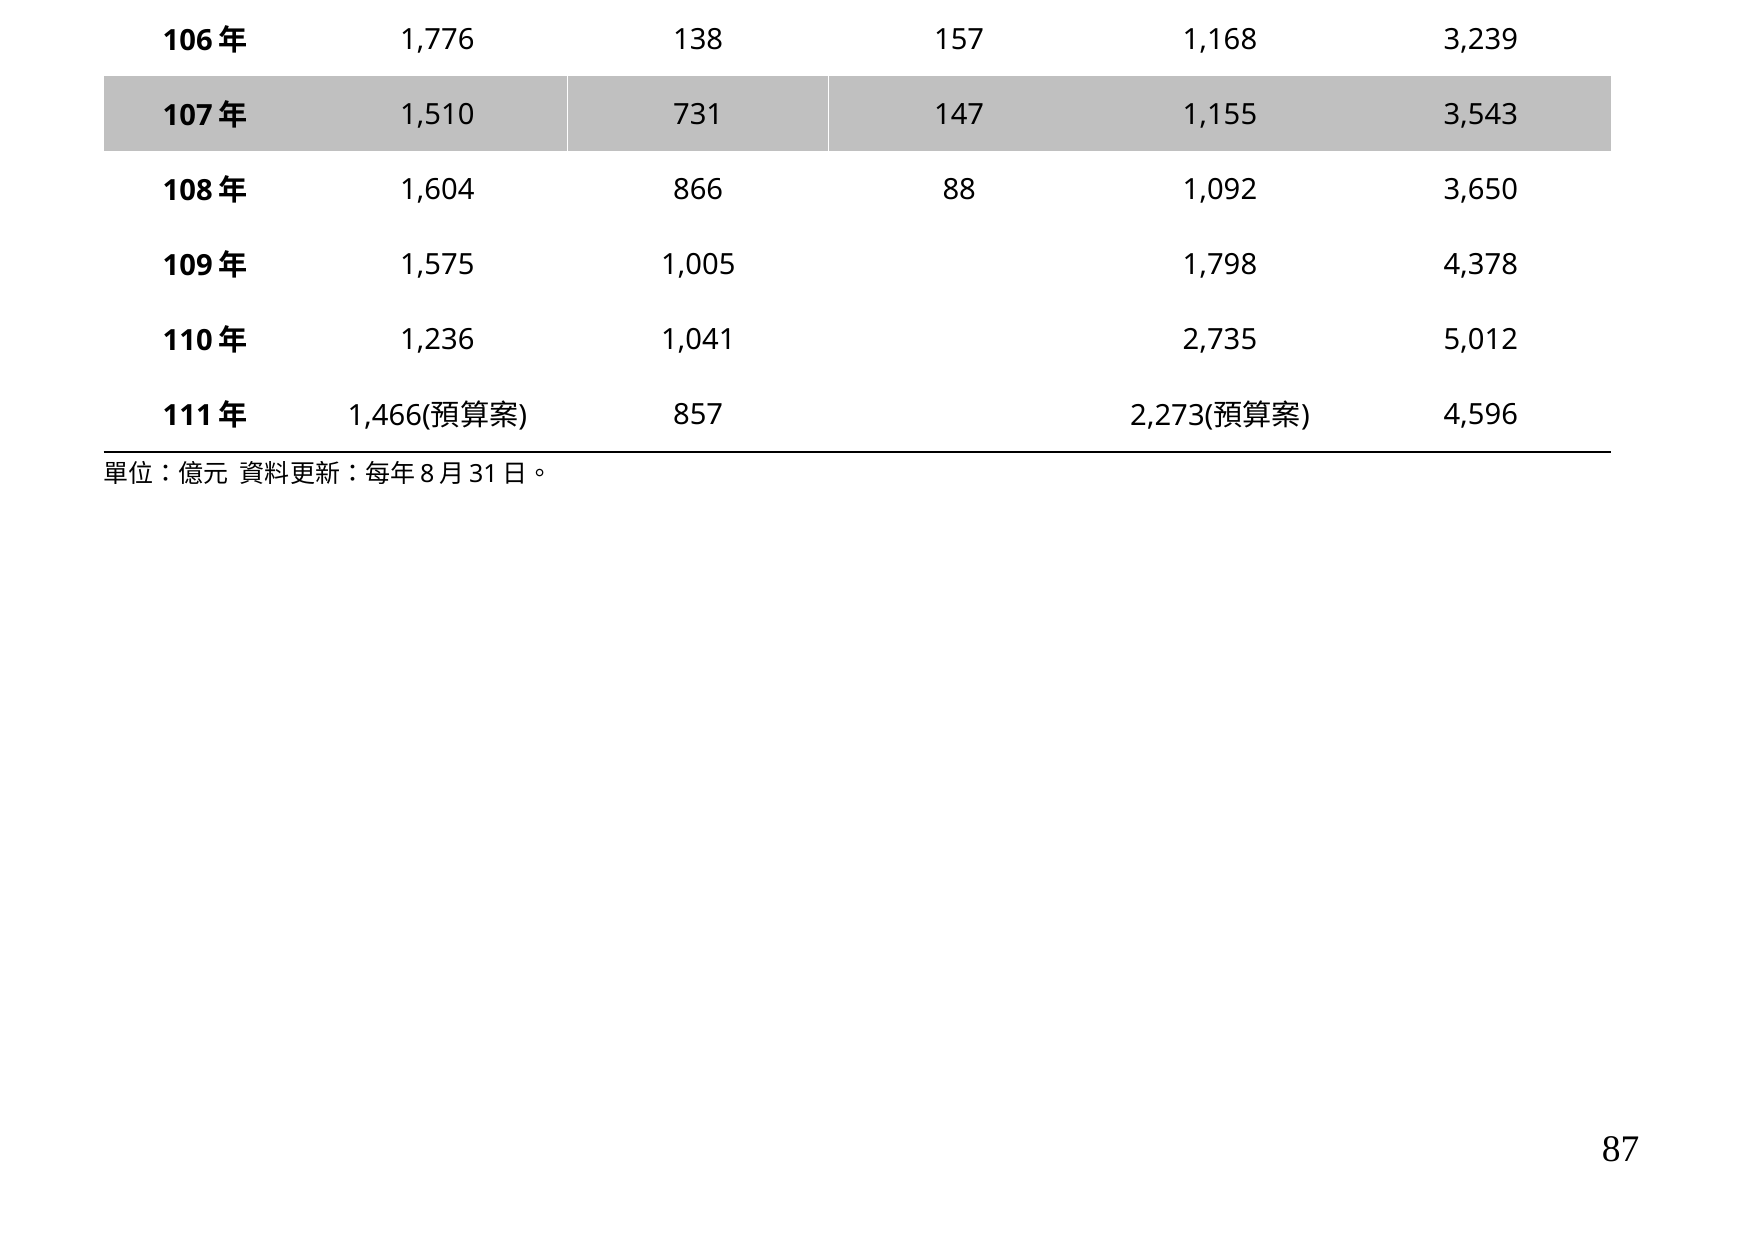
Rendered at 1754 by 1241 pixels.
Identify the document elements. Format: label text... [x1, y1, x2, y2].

table_cell 138 [568, 1, 828, 76]
table_cell [829, 226, 1089, 451]
table_cell 1,776 [307, 1, 567, 76]
table_cell 1,092 [1089, 151, 1350, 226]
table_cell 147 [829, 76, 1089, 151]
table_cell 731 [568, 76, 828, 151]
table_cell 3,239 [1350, 1, 1611, 76]
table_cell 88 [829, 151, 1089, 226]
table_cell 106年 [104, 1, 307, 76]
table_cell 4,378 5,012 4,596 [1350, 226, 1611, 451]
table_cell 108年 [104, 151, 307, 226]
table_cell 3,543 [1350, 76, 1611, 151]
table_cell 1,575 1,236 1,466(預算案) [307, 226, 567, 451]
table_cell 1,155 [1089, 76, 1350, 151]
table_cell 1,168 [1089, 1, 1350, 76]
table_cell 866 [568, 151, 828, 226]
table_cell 107年 [104, 76, 307, 151]
table_cell 1,510 [307, 76, 567, 151]
text 單位：億元 資料更新：每年8月31日。 [103, 453, 1639, 490]
table_cell 157 [829, 1, 1089, 76]
table_cell 3,650 [1350, 151, 1611, 226]
table_cell 109年 110年 111年 [104, 226, 307, 451]
table_cell 1,798 2,735 2,273(預算案) [1089, 226, 1350, 451]
table_cell 1,604 [307, 151, 567, 226]
table_cell 1,005 1,041 857 [568, 226, 828, 451]
